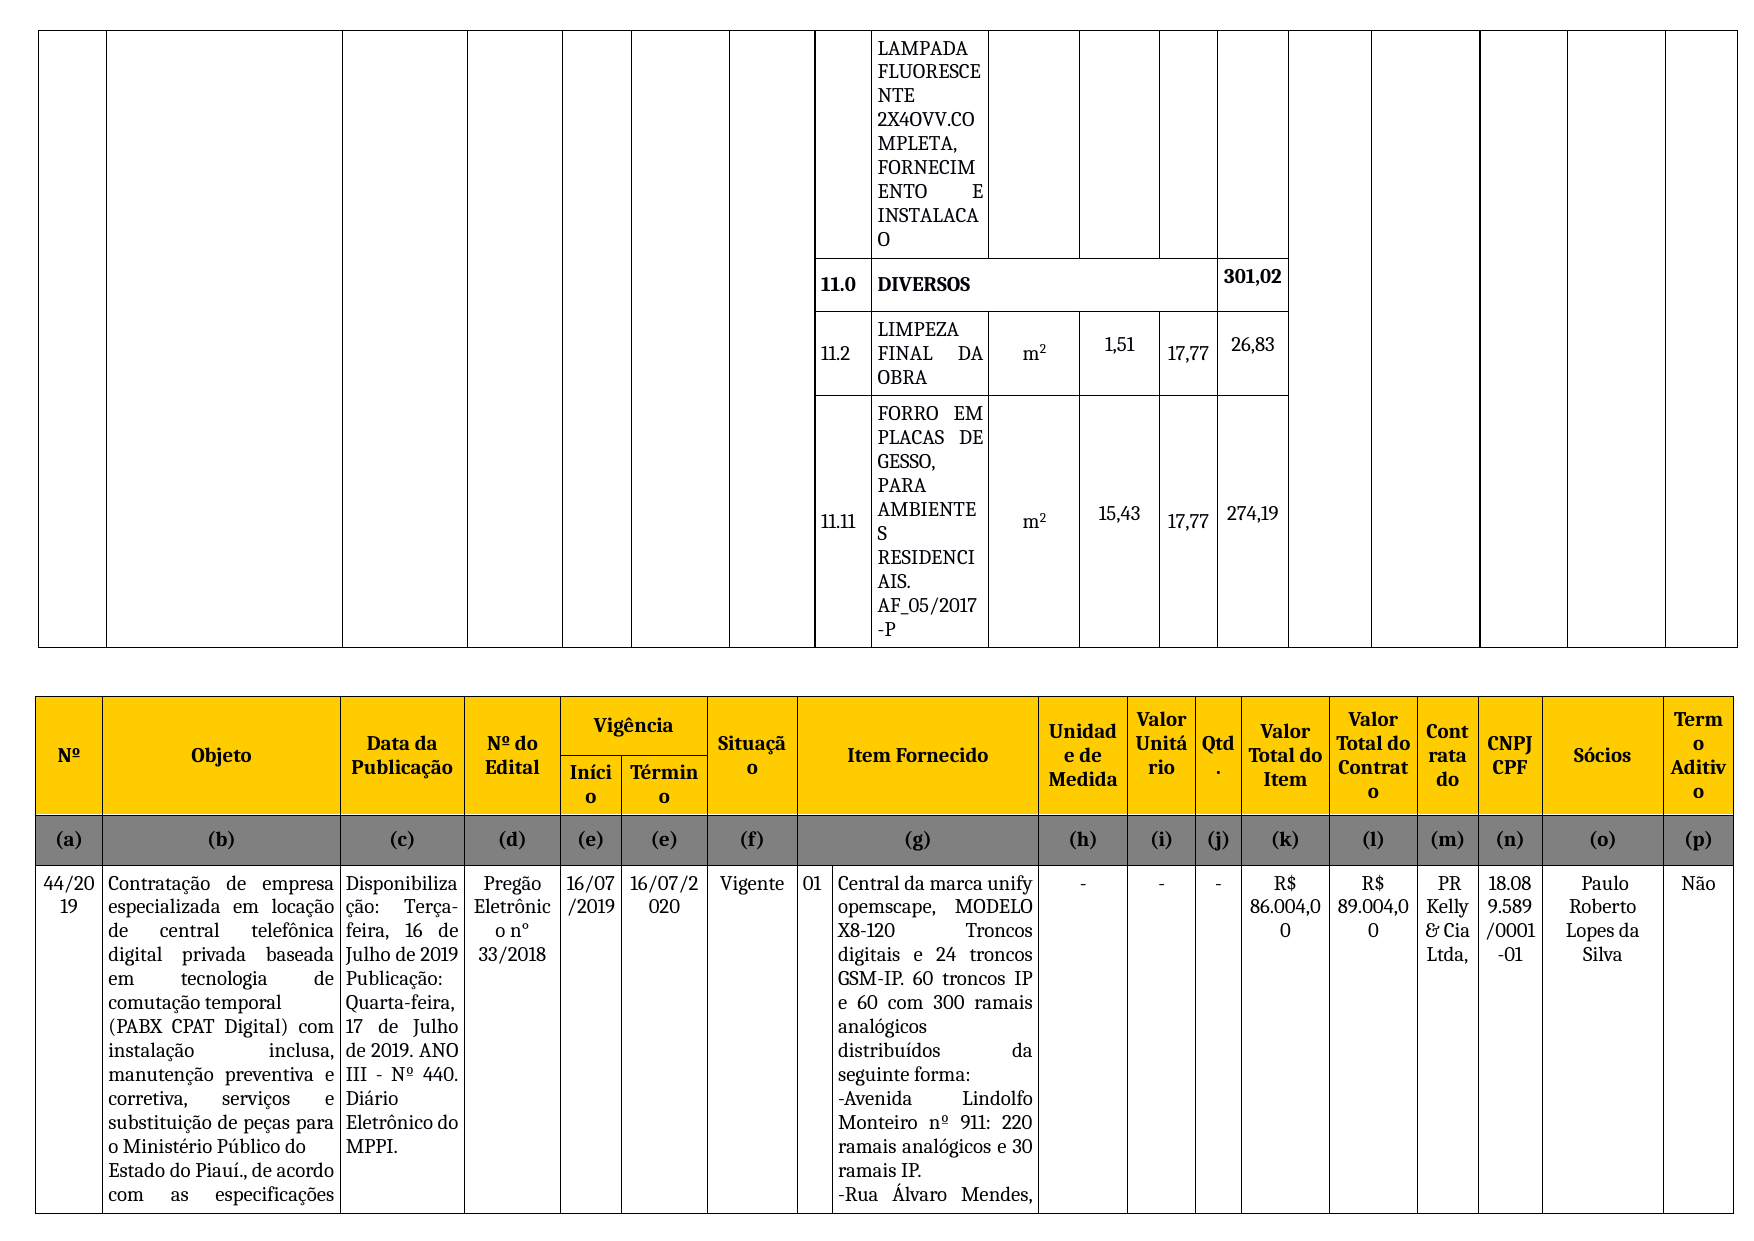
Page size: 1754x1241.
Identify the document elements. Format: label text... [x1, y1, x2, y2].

table_cell (e) [622, 816, 707, 865]
table_cell (i) [1128, 816, 1195, 865]
table_cell PR Kelly & Cia Ltda, [1418, 866, 1478, 1212]
table_cell 01 [798, 866, 832, 1212]
table_header Valor Total do Contrato [1330, 697, 1417, 814]
table_cell (a) [36, 816, 102, 865]
table_cell FORRO EM PLACAS DE GESSO, PARA AMBIENTES RESIDENCIAIS. AF_05/2017-P [872, 396, 988, 647]
table_cell LAMPADA FLUORESCENTE 2X4OVV.COMPLETA, FORNECIMENTO E INSTALACAO [872, 31, 988, 258]
table_cell Central da marca unify opemscape, MODELO X8-120 Troncos digitais e 24 troncos GSM-IP. 60 troncos IP e 60 com 300 ramais analógicos distribuídos da seguinte forma: -Avenida Lindolfo Monteiro nº 911: 220 ramais analógicos e 30 ramais IP. -Rua Álvaro Mendes, [833, 866, 1038, 1212]
table_cell 44/2019 [36, 866, 102, 1212]
table_header Data da Publicação [341, 697, 464, 814]
table_cell 11.2 [816, 312, 871, 395]
table_cell (k) [1242, 816, 1329, 865]
table_cell (l) [1330, 816, 1417, 865]
table_header Valor Unitário [1128, 697, 1195, 814]
table_cell [1568, 31, 1665, 647]
table_cell (j) [1196, 816, 1241, 865]
table_cell 15,43 [1080, 396, 1159, 647]
table_cell 11.11 [816, 396, 871, 647]
table_cell 1,51 [1080, 312, 1159, 395]
table_cell [468, 31, 562, 647]
table_cell Início [561, 756, 621, 814]
table_cell (e) [561, 816, 621, 865]
table_cell (o) [1543, 816, 1663, 865]
table_cell 16/07/2019 [561, 866, 621, 1212]
table_cell Paulo Roberto Lopes da Silva [1543, 866, 1663, 1212]
table_cell 16/07/2020 [622, 866, 707, 1212]
table_header Sócios [1543, 697, 1663, 814]
table_cell [989, 31, 1079, 258]
table_cell Contratação de empresa especializada em locação de central telefônica digital privada baseada em tecnologia de comutação temporal (PABX CPAT Digital) com instalação inclusa, manutenção preventiva e corretiva, serviços e substituição de peças para o Ministério Público do Estado do Piauí., de acordo com as especificações [103, 866, 340, 1212]
table_cell 274,19 [1218, 396, 1288, 647]
table_cell - [1039, 866, 1127, 1212]
table_cell Pregão Eletrônico n° 33/2018 [465, 866, 560, 1212]
table_cell (m) [1418, 816, 1478, 865]
table_cell [343, 31, 467, 647]
table_cell [632, 31, 729, 647]
table_cell 301,02 [1218, 259, 1288, 311]
table_cell (f) [708, 816, 797, 865]
table_cell [1481, 31, 1567, 647]
table_cell Término [622, 756, 707, 814]
table_cell (c) [341, 816, 464, 865]
table_header Nº do Edital [465, 697, 560, 814]
table_cell (d) [465, 816, 560, 865]
table_cell LIMPEZA FINAL DA OBRA [872, 312, 988, 395]
table_header Nº [36, 697, 102, 814]
table_header Item Fornecido [798, 697, 1038, 814]
table_cell Não [1664, 866, 1733, 1212]
table_cell [1372, 31, 1479, 647]
table_cell [730, 31, 814, 647]
table_header Situação [708, 697, 797, 814]
table_header Valor Total do Item [1242, 697, 1329, 814]
table_cell - [1128, 866, 1195, 1212]
table_cell [39, 31, 106, 647]
table_cell R$ 89.004,00 [1330, 866, 1417, 1212]
table_cell 18.089.589/0001-01 [1479, 866, 1542, 1212]
table_cell [816, 31, 871, 258]
table_cell [1218, 31, 1288, 258]
table_cell - [1196, 866, 1241, 1212]
table_cell 26,83 [1218, 312, 1288, 395]
table_cell [107, 31, 342, 647]
table_header Unidade de Medida [1039, 697, 1127, 814]
table_header Termo Aditivo [1664, 697, 1733, 814]
table_cell 17,77 [1160, 312, 1217, 395]
table_cell R$ 86.004,00 [1242, 866, 1329, 1212]
table_cell 17,77 [1160, 396, 1217, 647]
table_header Objeto [103, 697, 340, 814]
table_header CNPJ CPF [1479, 697, 1542, 814]
table_header Contratado [1418, 697, 1478, 814]
table_header Vigência [561, 697, 707, 755]
table_cell DIVERSOS [872, 259, 1217, 311]
table_cell [1289, 31, 1371, 647]
table_cell Vigente [708, 866, 797, 1212]
table_cell (n) [1479, 816, 1542, 865]
table_cell [563, 31, 631, 647]
table_cell (g) [798, 816, 1038, 865]
table_cell (p) [1664, 816, 1733, 865]
table_cell 11.0 [816, 259, 871, 311]
table_cell [1160, 31, 1217, 258]
table_cell m2 [989, 396, 1079, 647]
table_cell (b) [103, 816, 340, 865]
table_cell (h) [1039, 816, 1127, 865]
table_header Qtd. [1196, 697, 1241, 814]
table_cell Disponibilização: Terça-feira, 16 de Julho de 2019 Publicação: Quarta-feira, 17 de Julho de 2019. ANO III - Nº 440. Diário Eletrônico do MPPI. [341, 866, 464, 1212]
table_cell [1080, 31, 1159, 258]
table_cell m2 [989, 312, 1079, 395]
table_cell [1666, 31, 1737, 647]
